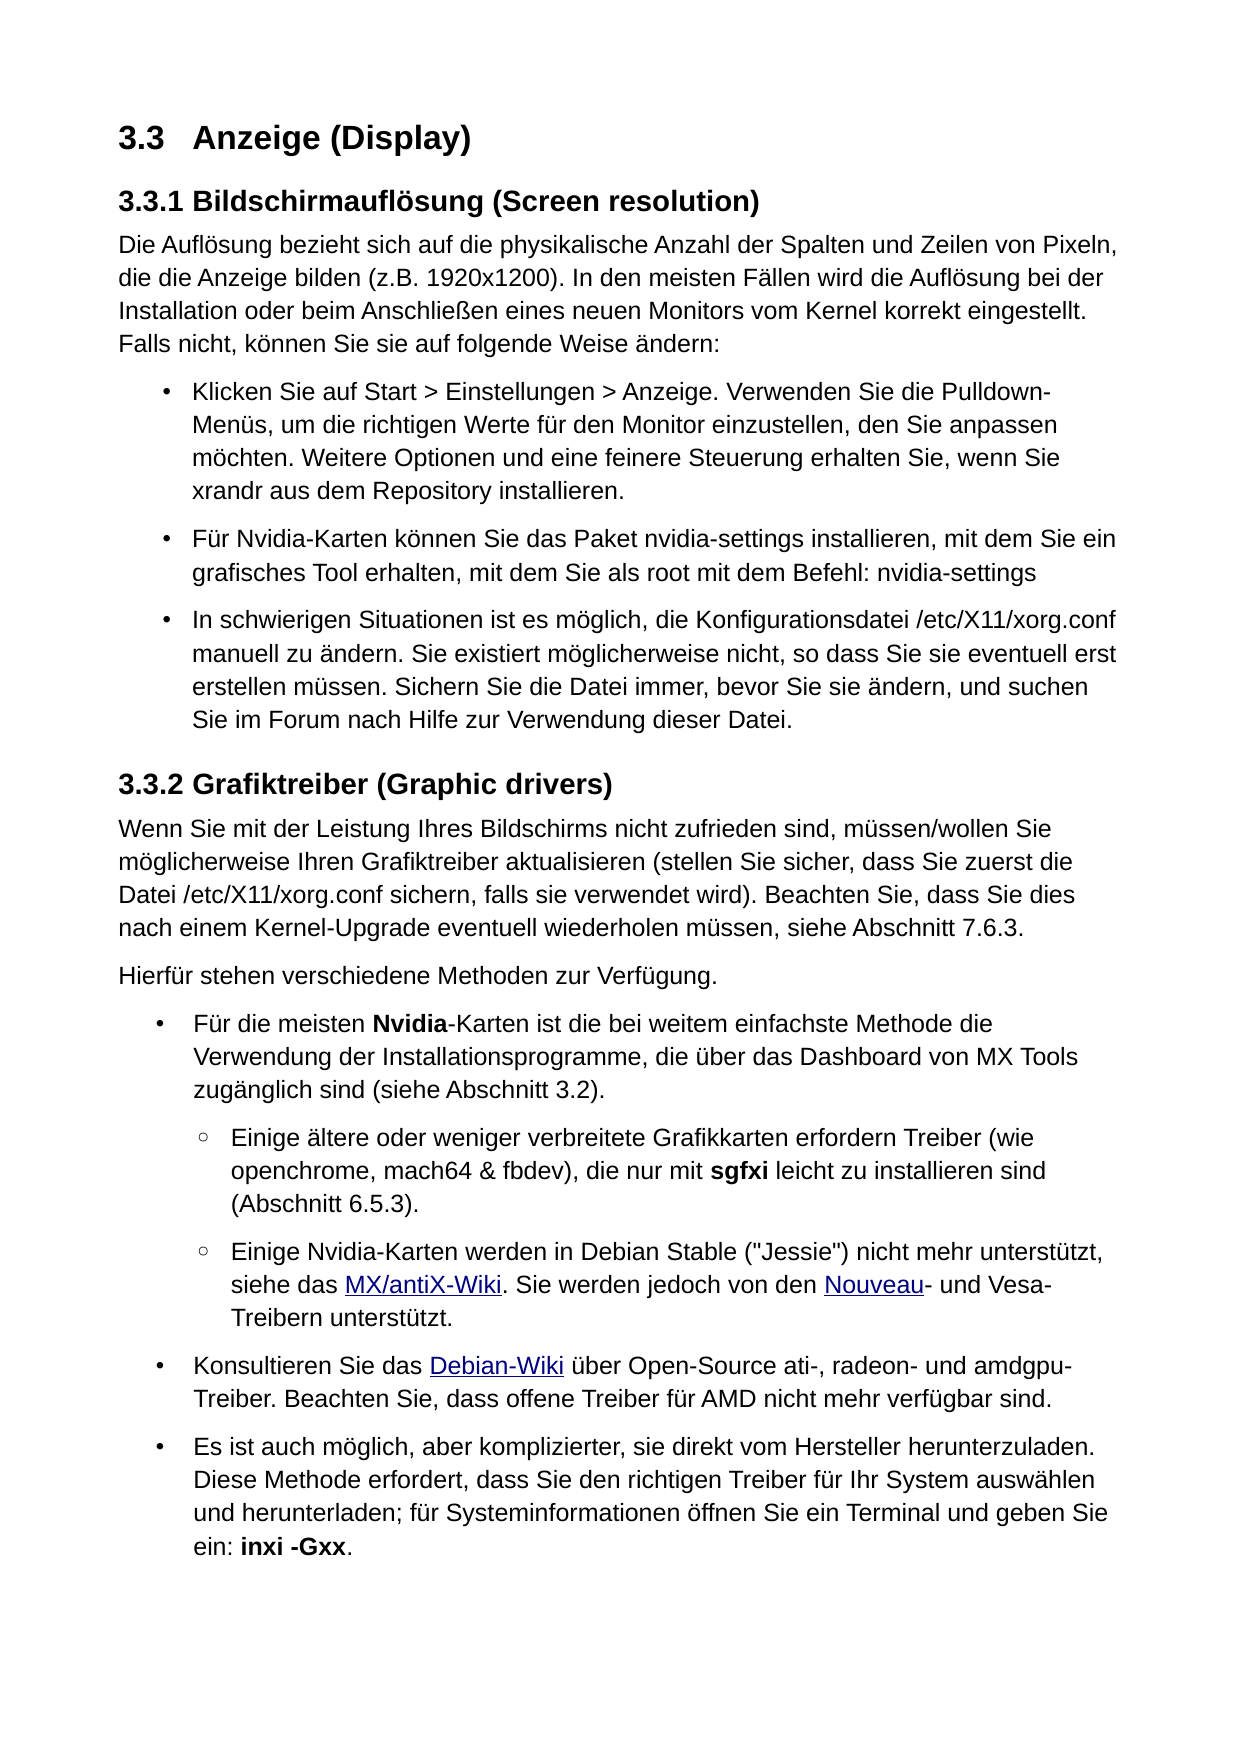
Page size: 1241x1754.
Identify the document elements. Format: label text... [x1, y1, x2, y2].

list Klicken Sie auf Start > Einstellungen > Anzeige. Verwenden Sie die Pulldown-Menüs, um die richtigen Werte für den Monitor einzustellen, den Sie anpassen möchten. Weitere Optionen und eine feinere Steuerung erhalten Sie, wenn Sie xrandr aus dem Repository installieren. [162, 377, 1122, 505]
list Es ist auch möglich, aber komplizierter, sie direkt vom Hersteller herunterzuladen. Diese Methode erfordert, dass Sie den richtigen Treiber für Ihr System auswählen und herunterladen; für Systeminformationen öffnen Sie ein Terminal und geben Sie ein: inxi -Gxx. [156, 1432, 1122, 1560]
text Die Auflösung bezieht sich auf die physikalische Anzahl der Spalten und Zeilen von Pixeln, die die Anzeige bilden (z.B. 1920x1200). In den meisten Fällen wird die Auflösung bei der Installation oder beim Anschließen eines neuen Monitors vom Kernel korrekt eingestellt. Falls nicht, können Sie sie auf folgende Weise ändern: [118, 230, 1122, 358]
subtitle Bildschirmauflösung (Screen resolution) [118, 184, 1122, 218]
subtitle Grafiktreiber (Graphic drivers) [118, 767, 1122, 801]
list Für die meisten Nvidia-Karten ist die bei weitem einfachste Methode die Verwendung der Installationsprogramme, die über das Dashboard von MX Tools zugänglich sind (siehe Abschnitt 3.2). [156, 1009, 1122, 1103]
list Für Nvidia-Karten können Sie das Paket nvidia-settings installieren, mit dem Sie ein grafisches Tool erhalten, mit dem Sie als root mit dem Befehl: nvidia-settings [162, 524, 1122, 586]
list In schwierigen Situationen ist es möglich, die Konfigurationsdatei /etc/X11/xorg.conf manuell zu ändern. Sie existiert möglicherweise nicht, so dass Sie sie eventuell erst erstellen müssen. Sichern Sie die Datei immer, bevor Sie sie ändern, und suchen Sie im Forum nach Hilfe zur Verwendung dieser Datei. [162, 606, 1122, 733]
text Wenn Sie mit der Leistung Ihres Bildschirms nicht zufrieden sind, müssen/wollen Sie möglicherweise Ihren Grafiktreiber aktualisieren (stellen Sie sicher, dass Sie zuerst die Datei /etc/X11/xorg.conf sichern, falls sie verwendet wird). Beachten Sie, dass Sie dies nach einem Kernel-Upgrade eventuell wiederholen müssen, siehe Abschnitt 7.6.3. [118, 813, 1122, 941]
text Hierfür stehen verschiedene Methoden zur Verfügung. [118, 961, 1122, 989]
list Einige ältere oder weniger verbreitete Grafikkarten erfordern Treiber (wie openchrome, mach64 & fbdev), die nur mit sgfxi leicht zu installieren sind (Abschnitt 6.5.3). [193, 1123, 1122, 1218]
list Einige Nvidia-Karten werden in Debian Stable ("Jessie") nicht mehr unterstützt, siehe das MX/antiX-Wiki. Sie werden jedoch von den Nouveau- und Vesa-Treibern unterstützt. [193, 1237, 1122, 1332]
subtitle Anzeige (Display) [118, 118, 1122, 157]
list Konsultieren Sie das Debian-Wiki über Open-Source ati-, radeon- und amdgpu-Treiber. Beachten Sie, dass offene Treiber für AMD nicht mehr verfügbar sind. [156, 1351, 1122, 1413]
